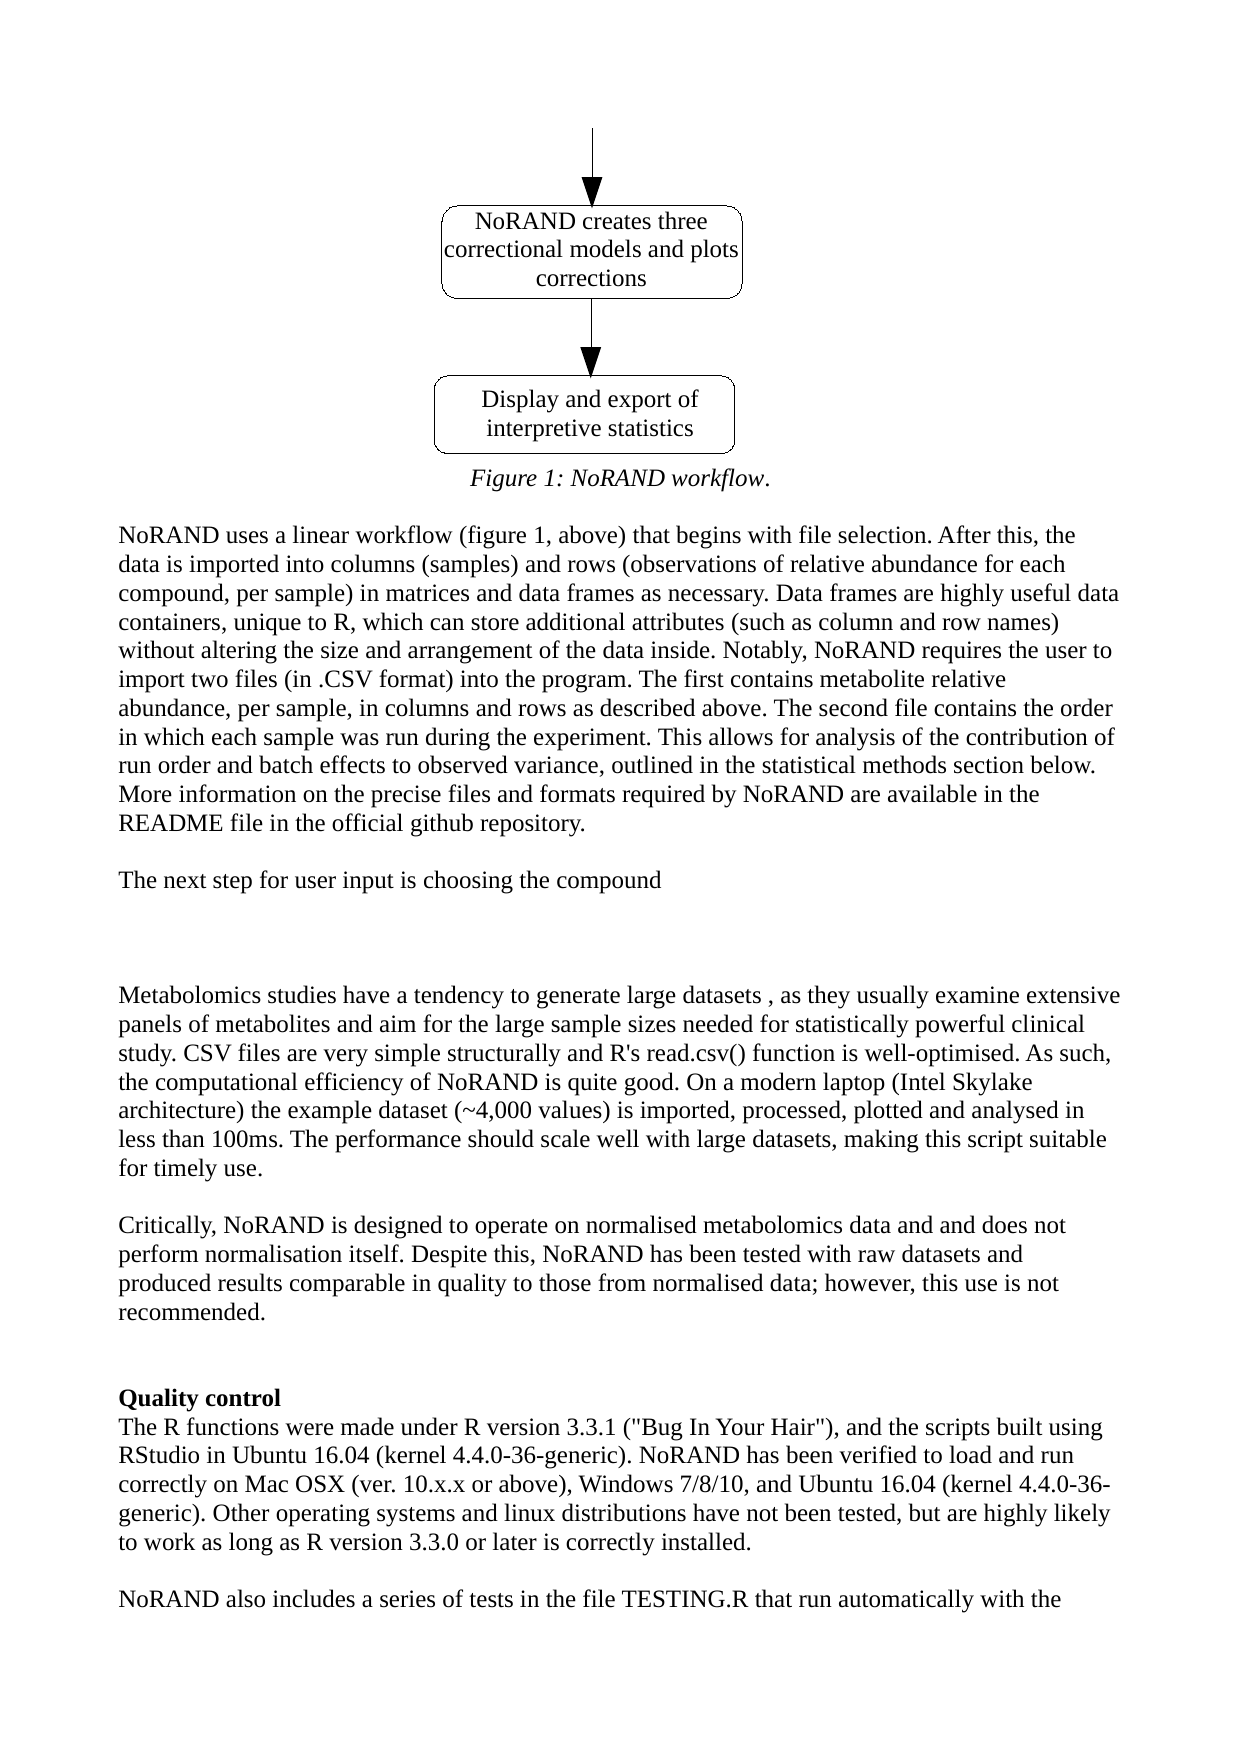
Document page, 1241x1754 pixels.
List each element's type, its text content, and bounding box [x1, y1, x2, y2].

text The R functions were made under R version 3.3.1 ("Bug In Your Hair"), and the scripts built using RStudio in Ubuntu 16.04 (kernel 4.4.0-36-generic). NoRAND has been verified to load and run correctly on Mac OSX (ver. 10.x.x or above), Windows 7/8/10, and Ubuntu 16.04 (kernel 4.4.0-36-generic). Other operating systems and linux distributions have not been tested, but are highly likely to work as long as R version 3.3.0 or later is correctly installed. [118, 1412, 1122, 1556]
text Critically, NoRAND is designed to operate on normalised metabolomics data and and does not perform normalisation itself. Despite this, NoRAND has been tested with raw datasets and produced results comparable in quality to those from normalised data; however, this use is not recommended. [118, 1211, 1122, 1326]
text NoRAND uses a linear workflow (figure 1, above) that begins with file selection. After this, the data is imported into columns (samples) and rows (observations of relative abundance for each compound, per sample) in matrices and data frames as necessary. Data frames are highly useful data containers, unique to R, which can store additional attributes (such as column and row names) without altering the size and arrangement of the data inside. Notably, NoRAND requires the user to import two files (in .CSV format) into the program. The first contains metabolite relative abundance, per sample, in columns and rows as described above. The second file contains the order in which each sample was run during the experiment. This allows for analysis of the contribution of run order and batch effects to observed variance, outlined in the statistical methods section below. More information on the precise files and formats required by NoRAND are available in the README file in the official github repository. [118, 521, 1122, 837]
text Metabolomics studies have a tendency to generate large datasets , as they usually examine extensive panels of metabolites and aim for the large sample sizes needed for statistically powerful clinical study. CSV files are very simple structurally and R's read.csv() function is well-optimised. As such, the computational efficiency of NoRAND is quite good. On a modern laptop (Intel Skylake architecture) the example dataset (~4,000 values) is imported, processed, plotted and analysed in less than 100ms. The performance should scale well with large datasets, making this script suitable for timely use. [118, 981, 1122, 1182]
text NoRAND also includes a series of tests in the file TESTING.R that run automatically with the [118, 1584, 1122, 1613]
text Figure 1: NoRAND workflow. [118, 463, 1122, 492]
text Quality control [118, 1383, 1122, 1412]
text The next step for user input is choosing the compound [118, 866, 1122, 894]
